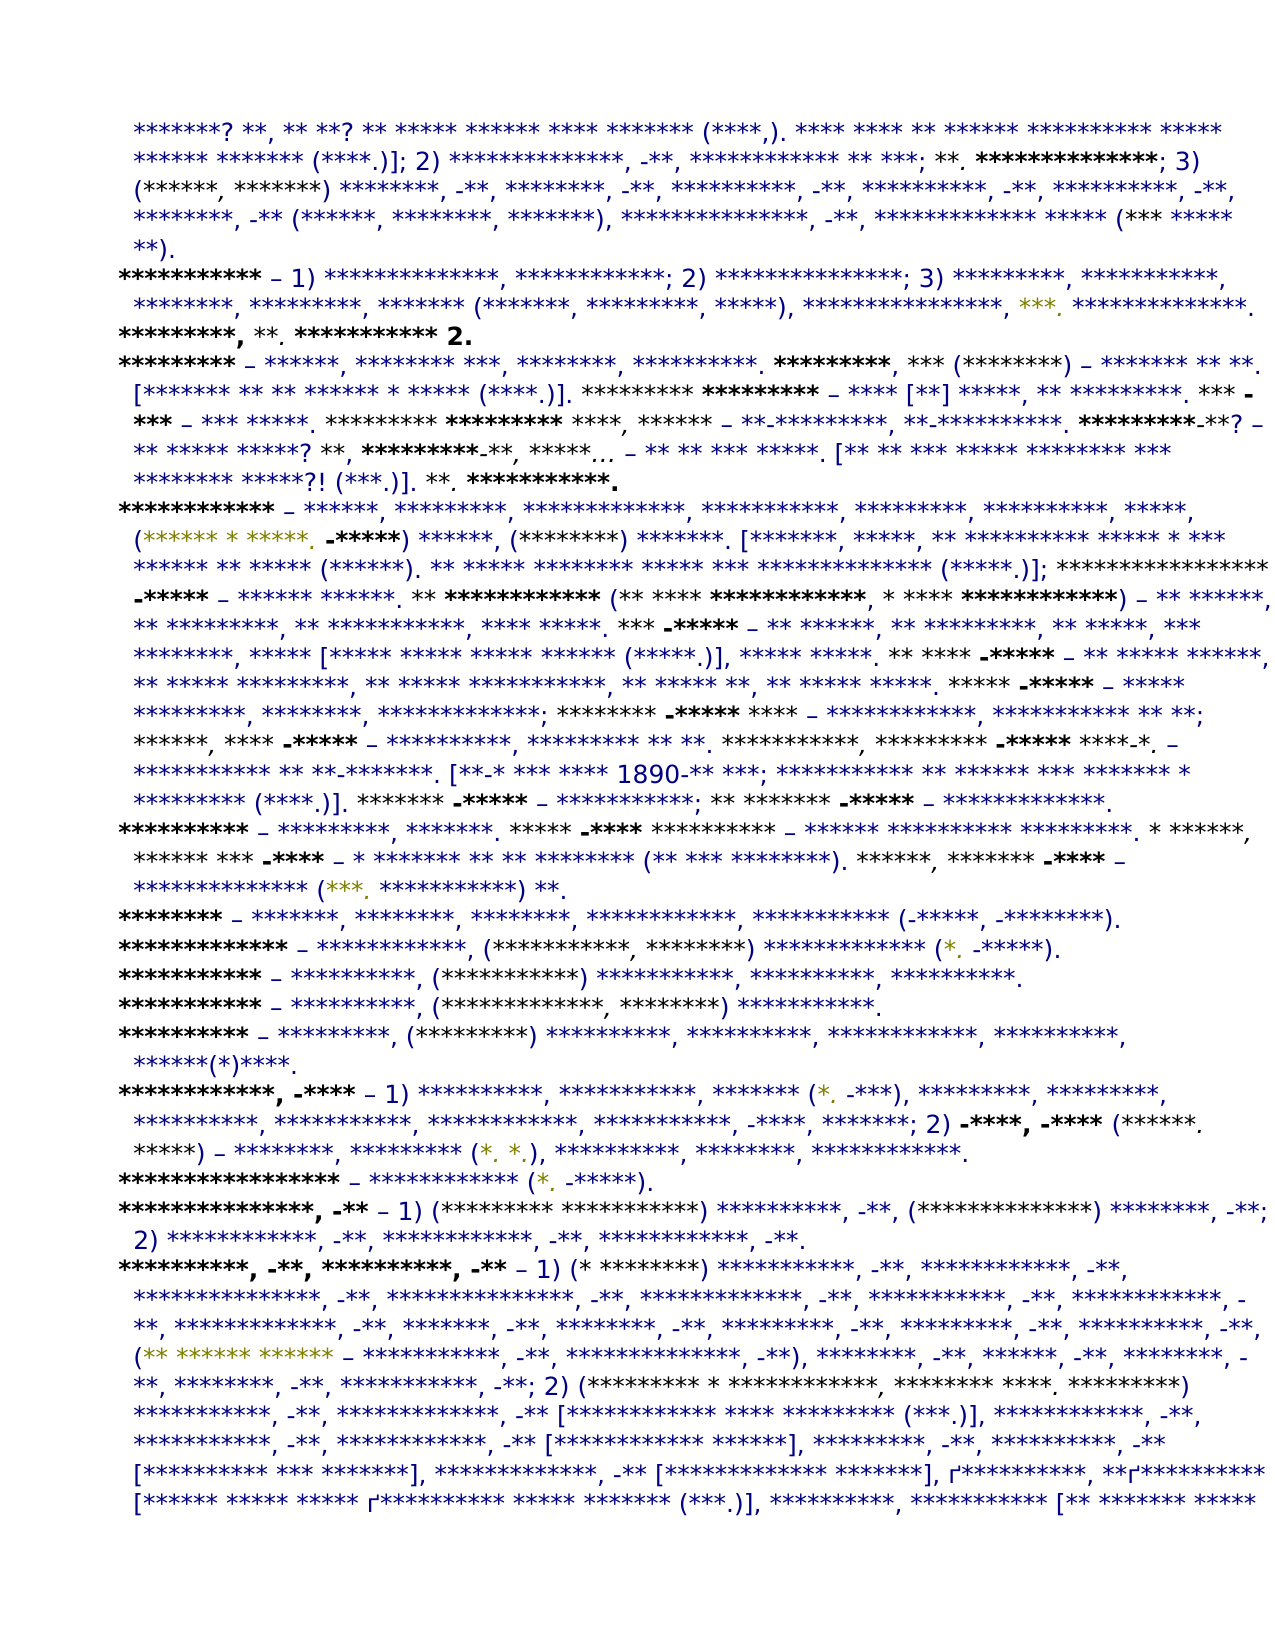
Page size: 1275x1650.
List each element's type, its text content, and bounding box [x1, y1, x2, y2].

text ************* – ************, (***********, ********) ************* (*. -*****). [118, 935, 1275, 964]
text ******** – *******, ********, ********, ************, *********** (-*****, -********). [118, 906, 1275, 935]
text **********, -**, **********, -** – 1) (* ********) ***********, -**, ************, -**, ***************, -**, ***************, -**, *************, -**, ***********, -**, ************, -**, *************, -**, *******, -**, ********, -**, *********, -**, *********, -**, **********, -**, (** ****** ****** – ***********, -**, **************, -**), ********, -**, ******, -**, ********, -**, ********, -**, ***********, -**; 2) (********* * ************, ******** ****. *********) ***********, -**, *************, -** [************ **** ********* (***.)], ************, -**, ***********, -**, ************, -** [************ ******], *********, -**, **********, -** [********** *** *******], *************, -** [************* *******], ґ**********, **ґ********** [****** ***** ***** ґ********** ***** ******* (***.)], **********, *********** [** ******* ***** [118, 1256, 1275, 1518]
text *******? **, ** **? ** ***** ****** **** ******* (****,). **** **** ** ****** ********** ***** ****** ******* (****.)]; 2) **************, -**, ************ ** ***; **. **************; 3) (******, *******) ********, -**, ********, -**, **********, -**, **********, -**, **********, -**, ********, -** (******, ********, *******), ***************, -**, ************* ***** (*** ***** **). [118, 118, 1275, 264]
text ************ – ******, *********, *************, ***********, *********, **********, *****, (****** * *****. -*****) ******, (********) *******. [*******, *****, ** ********** ***** * *** ****** ** ***** (******). ** ***** ******** ***** *** ************** (*****.)]; ***************** -***** – ****** ******. ** ************ (** **** ************, * **** ************) – ** ******, ** *********, ** ***********, **** *****. *** -***** – ** ******, ** *********, ** *****, *** ********, ***** [***** ***** ***** ****** (*****.)], ***** *****. ** **** -***** – ** ***** ******, ** ***** *********, ** ***** ***********, ** ***** **, ** ***** *****. ***** -***** – ***** *********, ********, *************; ******** -***** **** – ************, *********** ** **; ******, **** -***** – **********, ********* ** **. ***********, ********* -***** ****-*. – *********** ** **-*******. [**-* *** **** 1890-** ***; *********** ** ****** *** ******* * ********* (****.)]. ******* -***** – ***********; ** ******* -***** – *************. [118, 497, 1275, 818]
text ********** – *********, *******. ***** -**** ********** – ****** ********** *********. * ******, ****** *** -**** – * ******* ** ** ******** (** *** ********). ******, ******* -**** – ************** (***. ***********) **. [118, 818, 1275, 906]
text ***************** – ************ (*. -*****). [118, 1168, 1275, 1197]
text ********* – ******, ******** ***, ********, **********. *********, *** (********) – ******* ** **. [******* ** ** ****** * ***** (****.)]. ********* ********* – **** [**] *****, ** *********. *** -*** – *** *****. ********* ********* ****, ****** – **-*********, **-**********. *********-**? – ** ***** *****? **, *********-**, *****… – ** ** *** *****. [** ** *** ***** ******** *** ******** *****?! (***.)]. **. ***********. [118, 351, 1275, 497]
text *********** – **********, (*************, ********) ***********. [118, 993, 1275, 1022]
text ************, -**** – 1) **********, ***********, ******* (*. -***), *********, *********, **********, ***********, ************, ***********, -****, *******; 2) -****, -**** (******. *****) – ********, ********* (*. *.), **********, ********, ************. [118, 1081, 1275, 1168]
text ***************, -** – 1) (********* ***********) **********, -**, (**************) ********, -**; 2) ************, -**, ************, -**, ************, -**. [118, 1197, 1275, 1256]
text ********** – *********, (*********) **********, **********, ************, **********, ******(*)****. [118, 1022, 1275, 1081]
text *********, **. *********** 2. [118, 322, 1275, 351]
text *********** – 1) **************, ************; 2) ***************; 3) *********, ***********, ********, *********, ******* (*******, *********, *****), ****************, ***. **************. [118, 264, 1275, 322]
text *********** – **********, (***********) ***********, **********, **********. [118, 964, 1275, 993]
